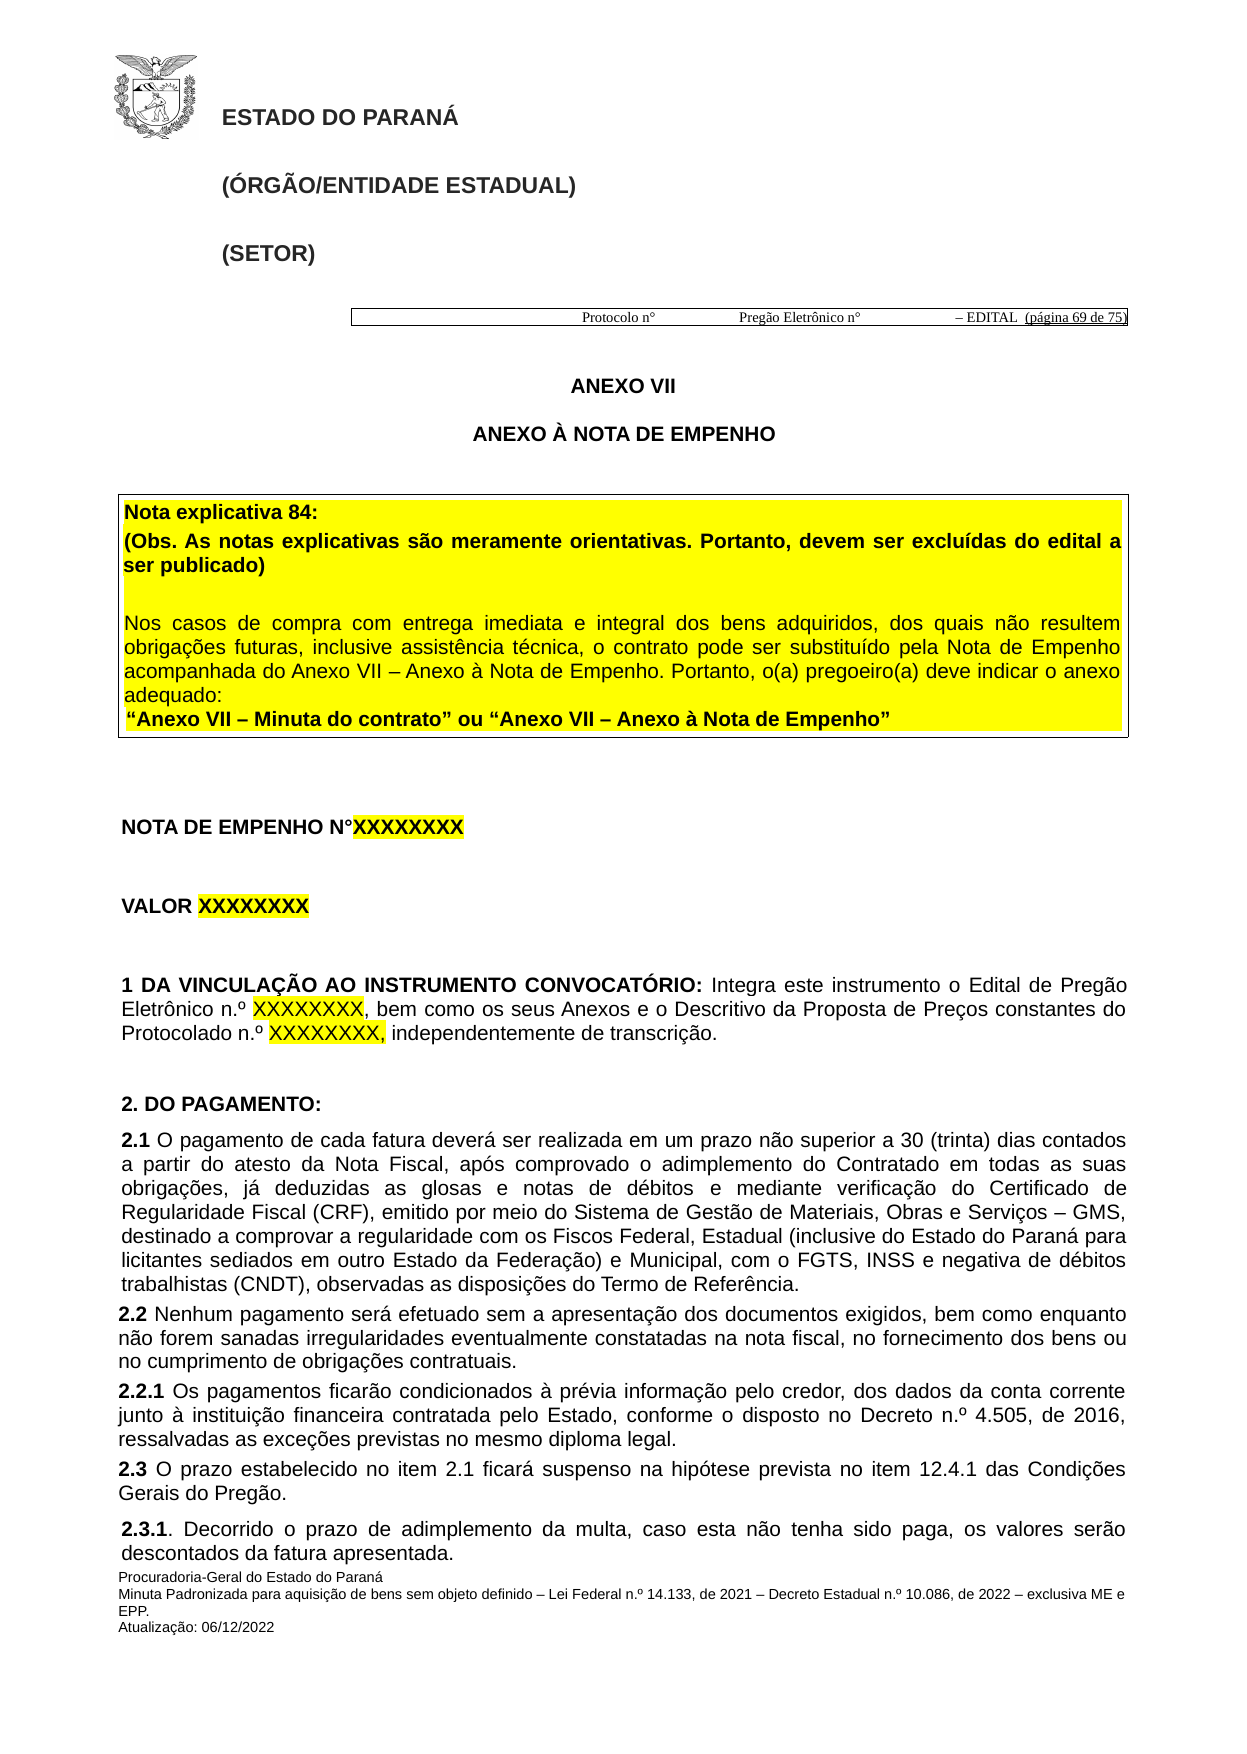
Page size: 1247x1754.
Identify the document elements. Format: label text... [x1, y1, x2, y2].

text ANEXO VII [118, 374, 1128, 398]
text 1 DA VINCULAÇÃO AO INSTRUMENTO CONVOCATÓRIO: Integra este instrumento o Edital de Pregão Eletrônico n.º XXXXXXXX, bem como os seus Anexos e o Descritivo da Proposta de Preços constantes do Protocolado n.º XXXXXXXX, independentemente de transcrição. [121, 972, 1128, 1044]
text VALOR XXXXXXXX [121, 894, 1128, 918]
text 2.3 O prazo estabelecido no item 2.1 ficará suspenso na hipótese prevista no item 12.4.1 das Condições Gerais do Pregão. [118, 1457, 1128, 1505]
text 2.2.1 Os pagamentos ficarão condicionados à prévia informação pelo credor, dos dados da conta corrente junto à instituição financeira contratada pelo Estado, conforme o disposto no Decreto n.º 4.505, de 2016, ressalvadas as exceções previstas no mesmo diploma legal. [118, 1379, 1128, 1451]
table_header Nota explicativa 84: (Obs. As notas explicativas são meramente orientativas. Portanto, devem ser excluídas do edital a ser publicado) Nos casos de compra com entrega imediata e integral dos bens adquiridos, dos quais não resultem obrigações futuras, inclusive assistência técnica, o contrato pode ser substituído pela Nota de Empenho acompanhada do Anexo VII – Anexo à Nota de Empenho. Portanto, o(a) pregoeiro(a) deve indicar o anexo adequado: “Anexo VII – Minuta do contrato” ou “Anexo VII – Anexo à Nota de Empenho” [119, 495, 1128, 737]
text 2. DO PAGAMENTO: [121, 1092, 1128, 1116]
text NOTA DE EMPENHO N°XXXXXXXX [121, 815, 1128, 839]
text 2.1 O pagamento de cada fatura deverá ser realizada em um prazo não superior a 30 (trinta) dias contados a partir do atesto da Nota Fiscal, após comprovado o adimplemento do Contratado em todas as suas obrigações, já deduzidas as glosas e notas de débitos e mediante verificação do Certificado de Regularidade Fiscal (CRF), emitido por meio do Sistema de Gestão de Materiais, Obras e Serviços – GMS, destinado a comprovar a regularidade com os Fiscos Federal, Estadual (inclusive do Estado do Paraná para licitantes sediados em outro Estado da Federação) e Municipal, com o FGTS, INSS e negativa de débitos trabalhistas (CNDT), observadas as disposições do Termo de Referência. [121, 1128, 1128, 1296]
text ANEXO À NOTA DE EMPENHO [120, 422, 1128, 446]
text 2.2 Nenhum pagamento será efetuado sem a apresentação dos documentos exigidos, bem como enquanto não forem sanadas irregularidades eventualmente constatadas na nota fiscal, no fornecimento dos bens ou no cumprimento de obrigações contratuais. [118, 1301, 1128, 1373]
text 2.3.1. Decorrido o prazo de adimplemento da multa, caso esta não tenha sido paga, os valores serão descontados da fatura apresentada. [121, 1517, 1128, 1565]
picture [113, 54, 199, 140]
